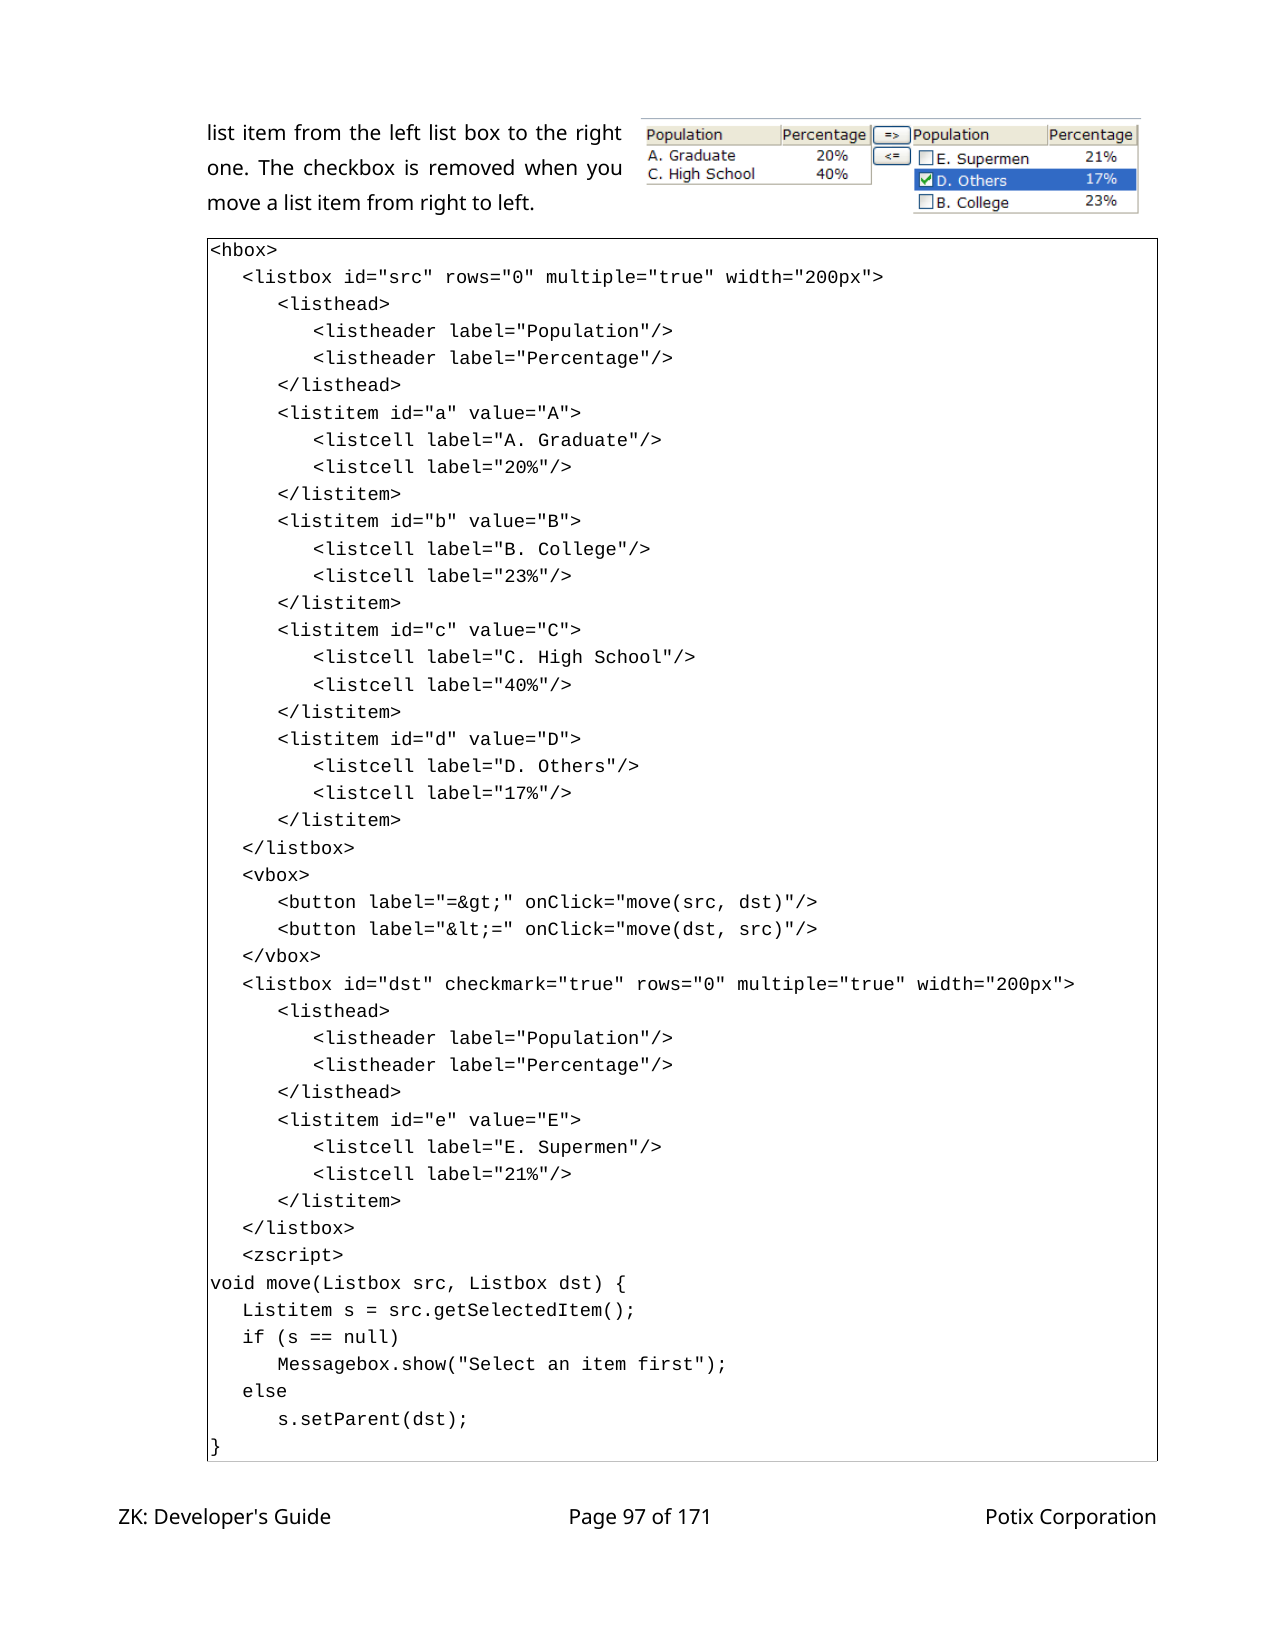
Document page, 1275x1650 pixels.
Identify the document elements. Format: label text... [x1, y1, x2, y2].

text void move(Listbox src, Listbox dst) { [208, 1271, 1157, 1295]
text <listcell label="E. Supermen"/> [208, 1134, 1157, 1159]
text <listheader label="Percentage"/> [208, 1053, 1157, 1077]
text <vbox> [208, 863, 1157, 887]
text s.setParent(dst); [208, 1406, 1157, 1431]
text <listcell label="40%"/> [208, 672, 1157, 697]
text <hbox> [208, 239, 1157, 262]
text <listbox id="src" rows="0" multiple="true" width="200px"> [208, 264, 1157, 289]
text <listcell label="B. College"/> [208, 536, 1157, 561]
text <listhead> [208, 999, 1157, 1023]
text <listhead> [208, 292, 1157, 316]
text </listitem> [208, 591, 1157, 615]
text <listitem id="e" value="E"> [208, 1107, 1157, 1132]
text <listcell label="A. Graduate"/> [208, 428, 1157, 452]
text list item from the left list box to the right one. The checkbox is removed when you move a list item from right to left. [207, 118, 1157, 217]
text <listheader label="Population"/> [208, 319, 1157, 343]
text </listbox> [208, 1216, 1157, 1240]
text else [208, 1379, 1157, 1403]
text Listitem s = src.getSelectedItem(); [208, 1298, 1157, 1322]
text </listhead> [208, 1080, 1157, 1104]
text </listitem> [208, 482, 1157, 506]
text <listcell label="21%"/> [208, 1162, 1157, 1186]
text <listitem id="c" value="C"> [208, 618, 1157, 642]
text <listitem id="a" value="A"> [208, 401, 1157, 425]
text <listitem id="b" value="B"> [208, 509, 1157, 533]
text <listcell label="D. Others"/> [208, 754, 1157, 778]
text if (s == null) [208, 1325, 1157, 1349]
text </listitem> [208, 699, 1157, 724]
text <listheader label="Population"/> [208, 1026, 1157, 1050]
text <button label="=&gt;" onClick="move(src, dst)"/> [208, 890, 1157, 914]
text <listcell label="20%"/> [208, 455, 1157, 479]
text </vbox> [208, 944, 1157, 968]
text </listhead> [208, 373, 1157, 398]
text <zscript> [208, 1243, 1157, 1268]
text <listheader label="Percentage"/> [208, 346, 1157, 370]
text <listcell label="23%"/> [208, 564, 1157, 588]
text <button label="&lt;=" onClick="move(dst, src)"/> [208, 917, 1157, 941]
text </listitem> [208, 1189, 1157, 1213]
picture [640, 118, 1142, 216]
text </listbox> [208, 836, 1157, 860]
text </listitem> [208, 808, 1157, 833]
text <listbox id="dst" checkmark="true" rows="0" multiple="true" width="200px"> [208, 971, 1157, 996]
text Messagebox.show("Select an item first"); [208, 1352, 1157, 1376]
text <listitem id="d" value="D"> [208, 727, 1157, 751]
text <listcell label="C. High School"/> [208, 645, 1157, 669]
text } [208, 1434, 1157, 1461]
text <listcell label="17%"/> [208, 781, 1157, 805]
